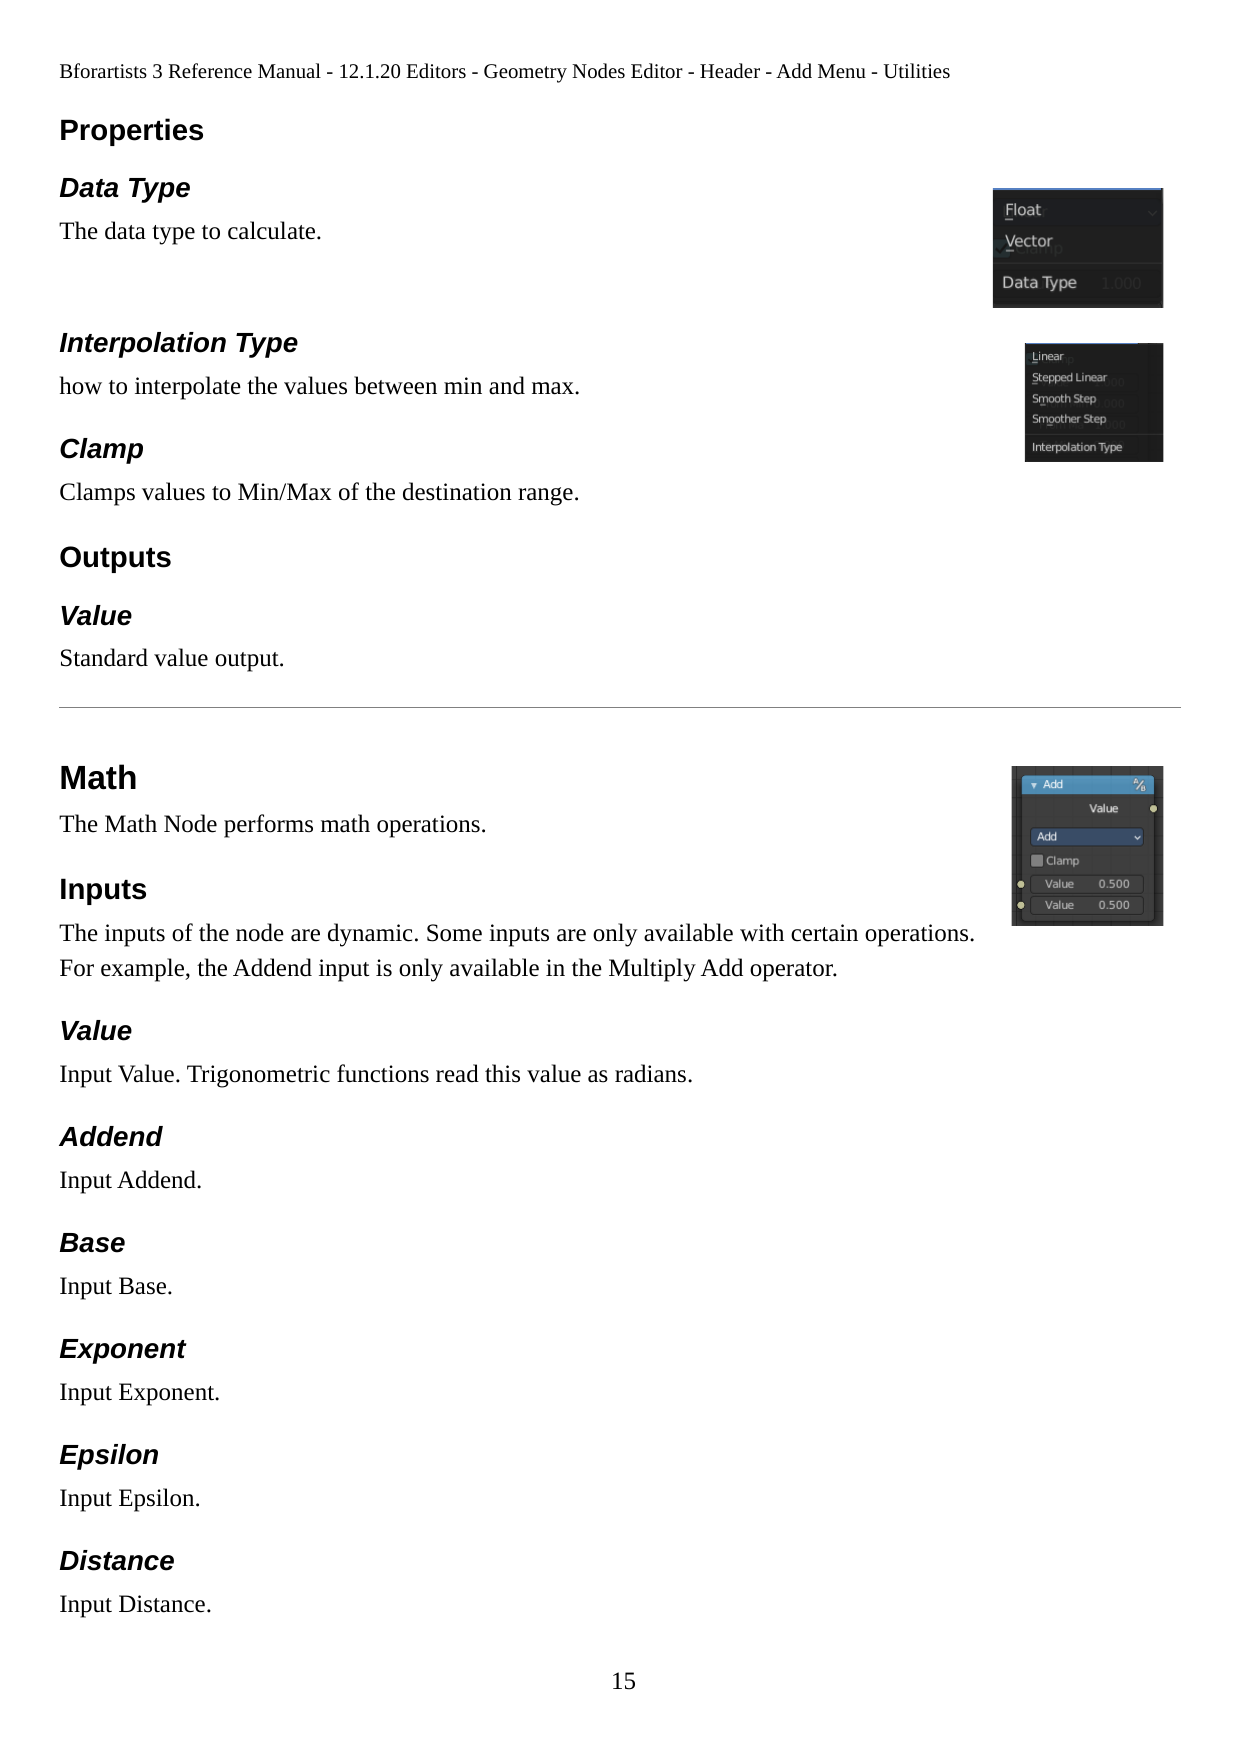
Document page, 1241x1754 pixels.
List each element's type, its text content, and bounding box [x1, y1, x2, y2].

subtitle Epsilon [59, 1438, 1181, 1470]
text Input Epsilon. [59, 1483, 1181, 1511]
subtitle Properties [59, 113, 1181, 146]
subtitle [1164, 872, 1181, 906]
picture [1024, 343, 1164, 462]
text Input Addend. [59, 1165, 1181, 1194]
text The data type to calculate. [59, 216, 992, 244]
subtitle Interpolation Type [59, 326, 1181, 358]
text Input Value. Trigonometric functions read this value as radians. [59, 1059, 1181, 1088]
text The inputs of the node are dynamic. Some inputs are only available with certain operations. For example, the Addend input is only available in the Multiply Add operator. [59, 918, 1181, 982]
text Input Distance. [59, 1589, 1181, 1617]
subtitle Value [59, 1014, 1181, 1046]
subtitle Addend [59, 1121, 1181, 1152]
subtitle Base [59, 1226, 1181, 1258]
subtitle Value [59, 599, 1181, 631]
text Input Base. [59, 1271, 1181, 1299]
subtitle Clamp [59, 432, 1181, 464]
picture [1011, 766, 1164, 926]
subtitle Outputs [59, 540, 1181, 574]
subtitle Exponent [59, 1332, 1181, 1364]
text The Math Node performs math operations. [59, 809, 1011, 837]
text Clamps values to Min/Max of the destination range. [59, 477, 1181, 505]
subtitle Math [59, 757, 1181, 796]
text how to interpolate the values between min and max. [59, 371, 1024, 399]
text Input Exponent. [59, 1377, 1181, 1406]
picture [992, 188, 1164, 308]
subtitle Distance [59, 1544, 1181, 1576]
subtitle Data Type [59, 171, 1181, 203]
text Standard value output. [59, 643, 1181, 672]
subtitle Inputs [59, 872, 1011, 906]
